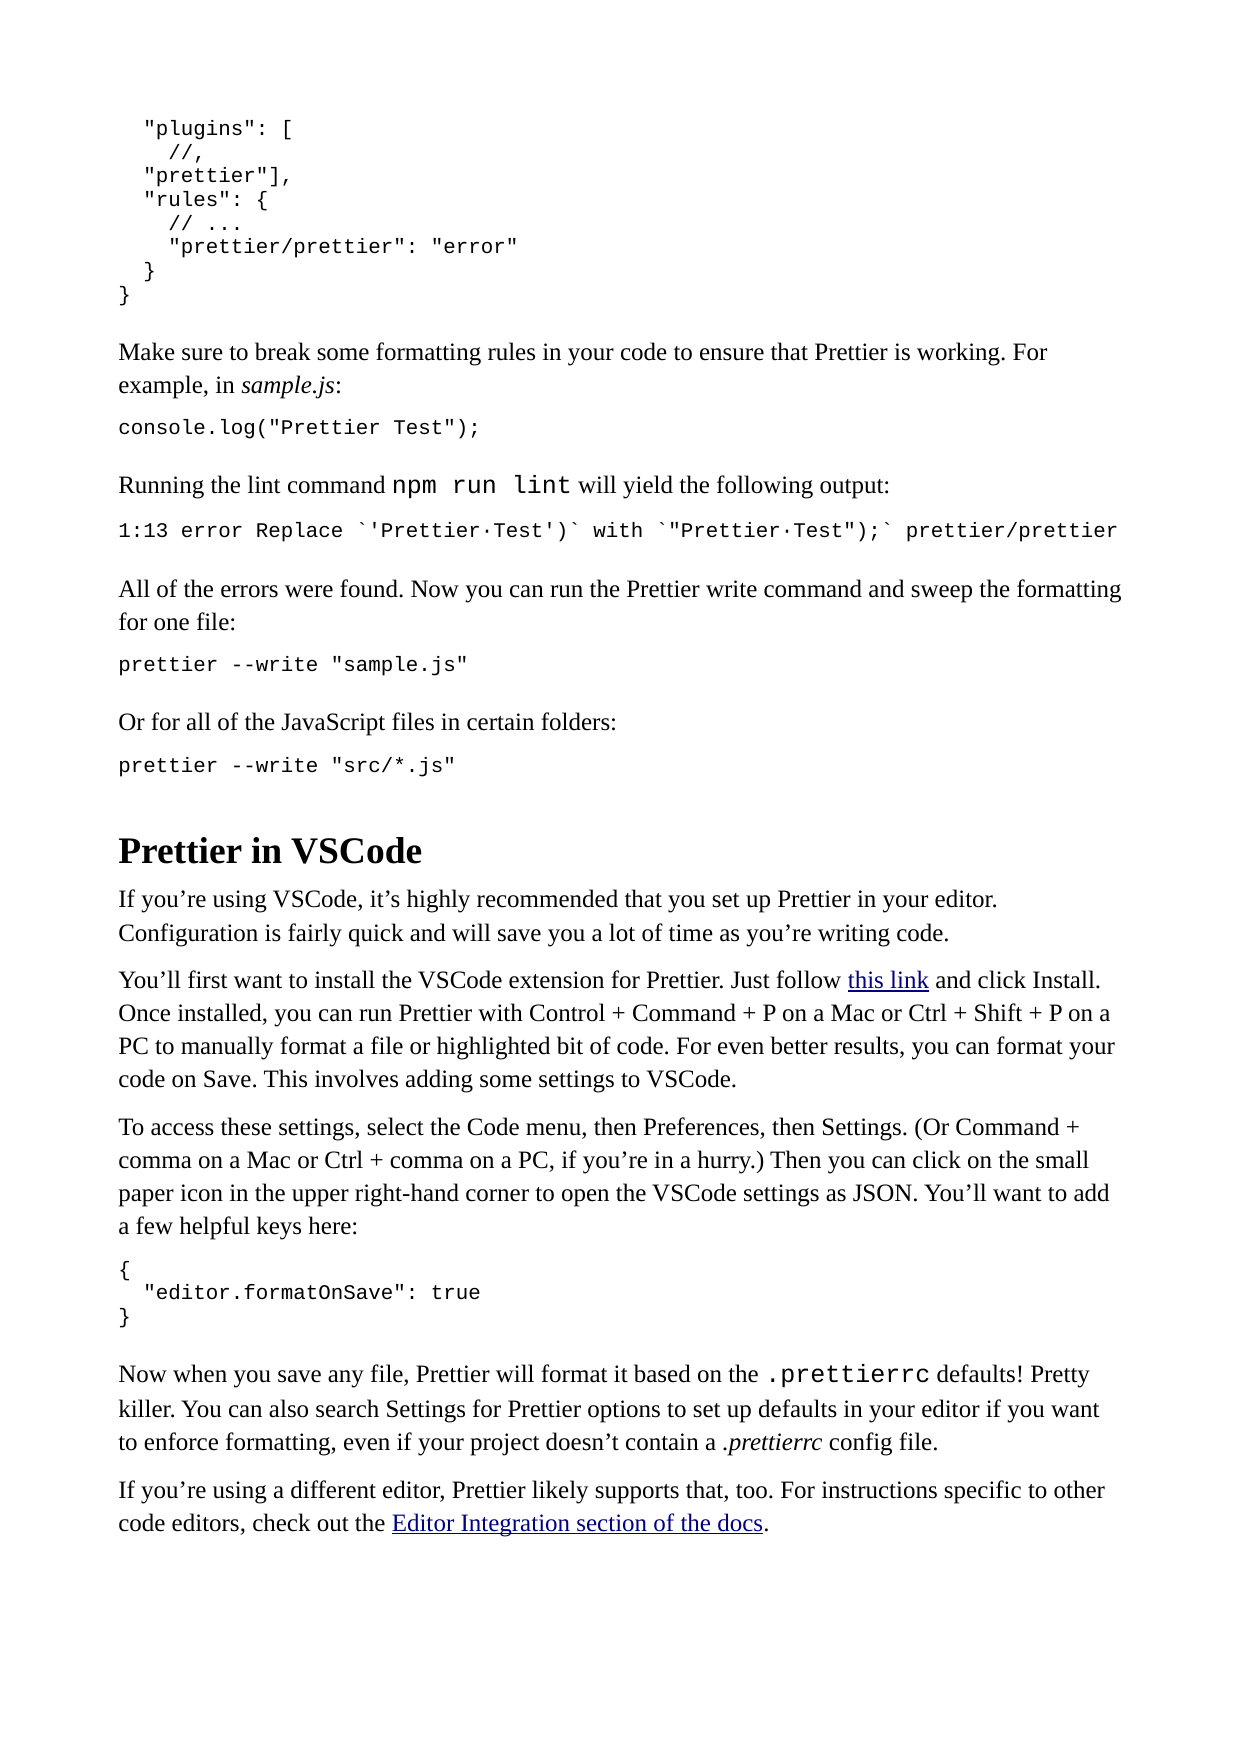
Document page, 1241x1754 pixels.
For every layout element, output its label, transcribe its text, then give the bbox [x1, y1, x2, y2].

text // ... [118, 213, 1122, 236]
text "editor.formatOnSave": true [118, 1282, 1122, 1306]
text prettier --write "sample.js" [118, 654, 1122, 678]
text { [118, 1258, 1122, 1282]
text "rules": { [118, 189, 1122, 213]
text } [118, 1306, 1122, 1329]
text All of the errors were found. Now you can run the Prettier write command and sweep the formatting for one file: [118, 574, 1122, 635]
text } [118, 284, 1122, 307]
text Make sure to break some formatting rules in your code to ensure that Prettier is working. For example, in sample.js: [118, 337, 1122, 398]
text "prettier"], [118, 165, 1122, 189]
text console.log("Prettier Test"); [118, 417, 1122, 441]
text } [118, 260, 1122, 284]
text 1:13 error Replace `'Prettier·Test')` with `"Prettier·Test");` prettier/prettier [118, 521, 1122, 544]
text You’ll first want to install the VSCode extension for Prettier. Just follow this link and click Install. Once installed, you can run Prettier with Control + Command + P on a Mac or Ctrl + Shift + P on a PC to manually format a file or highlighted bit of code. For even better results, you can format your code on Save. This involves adding some settings to VSCode. [118, 965, 1122, 1093]
text "plugins": [ [118, 118, 1122, 142]
text If you’re using VSCode, it’s highly recommended that you set up Prettier in your editor. Configuration is fairly quick and will save you a lot of time as you’re writing code. [118, 884, 1122, 946]
text Running the lint command npm run lint will yield the following output: [118, 471, 1122, 501]
text If you’re using a different editor, Prettier likely supports that, too. For instructions specific to other code editors, check out the Editor Integration section of the docs. [118, 1475, 1122, 1536]
text //, [118, 142, 1122, 165]
text "prettier/prettier": "error" [118, 236, 1122, 260]
text Now when you save any file, Prettier will format it based on the .prettierrc defaults! Pretty killer. You can also search Settings for Prettier options to set up defaults in your editor if you want to enforce formatting, even if your project doesn’t contain a .prettierrc config file. [118, 1359, 1122, 1456]
text To access these settings, select the Code menu, then Preferences, then Settings. (Or Command + comma on a Mac or Ctrl + comma on a PC, if you’re in a hurry.) Then you can click on the small paper icon in the upper right-hand corner to open the VSCode settings as JSON. You’ll want to add a few helpful keys here: [118, 1112, 1122, 1240]
subtitle Prettier in VSCode [118, 829, 1122, 872]
text prettier --write "src/*.js" [118, 755, 1122, 779]
text Or for all of the JavaScript files in certain folders: [118, 707, 1122, 736]
